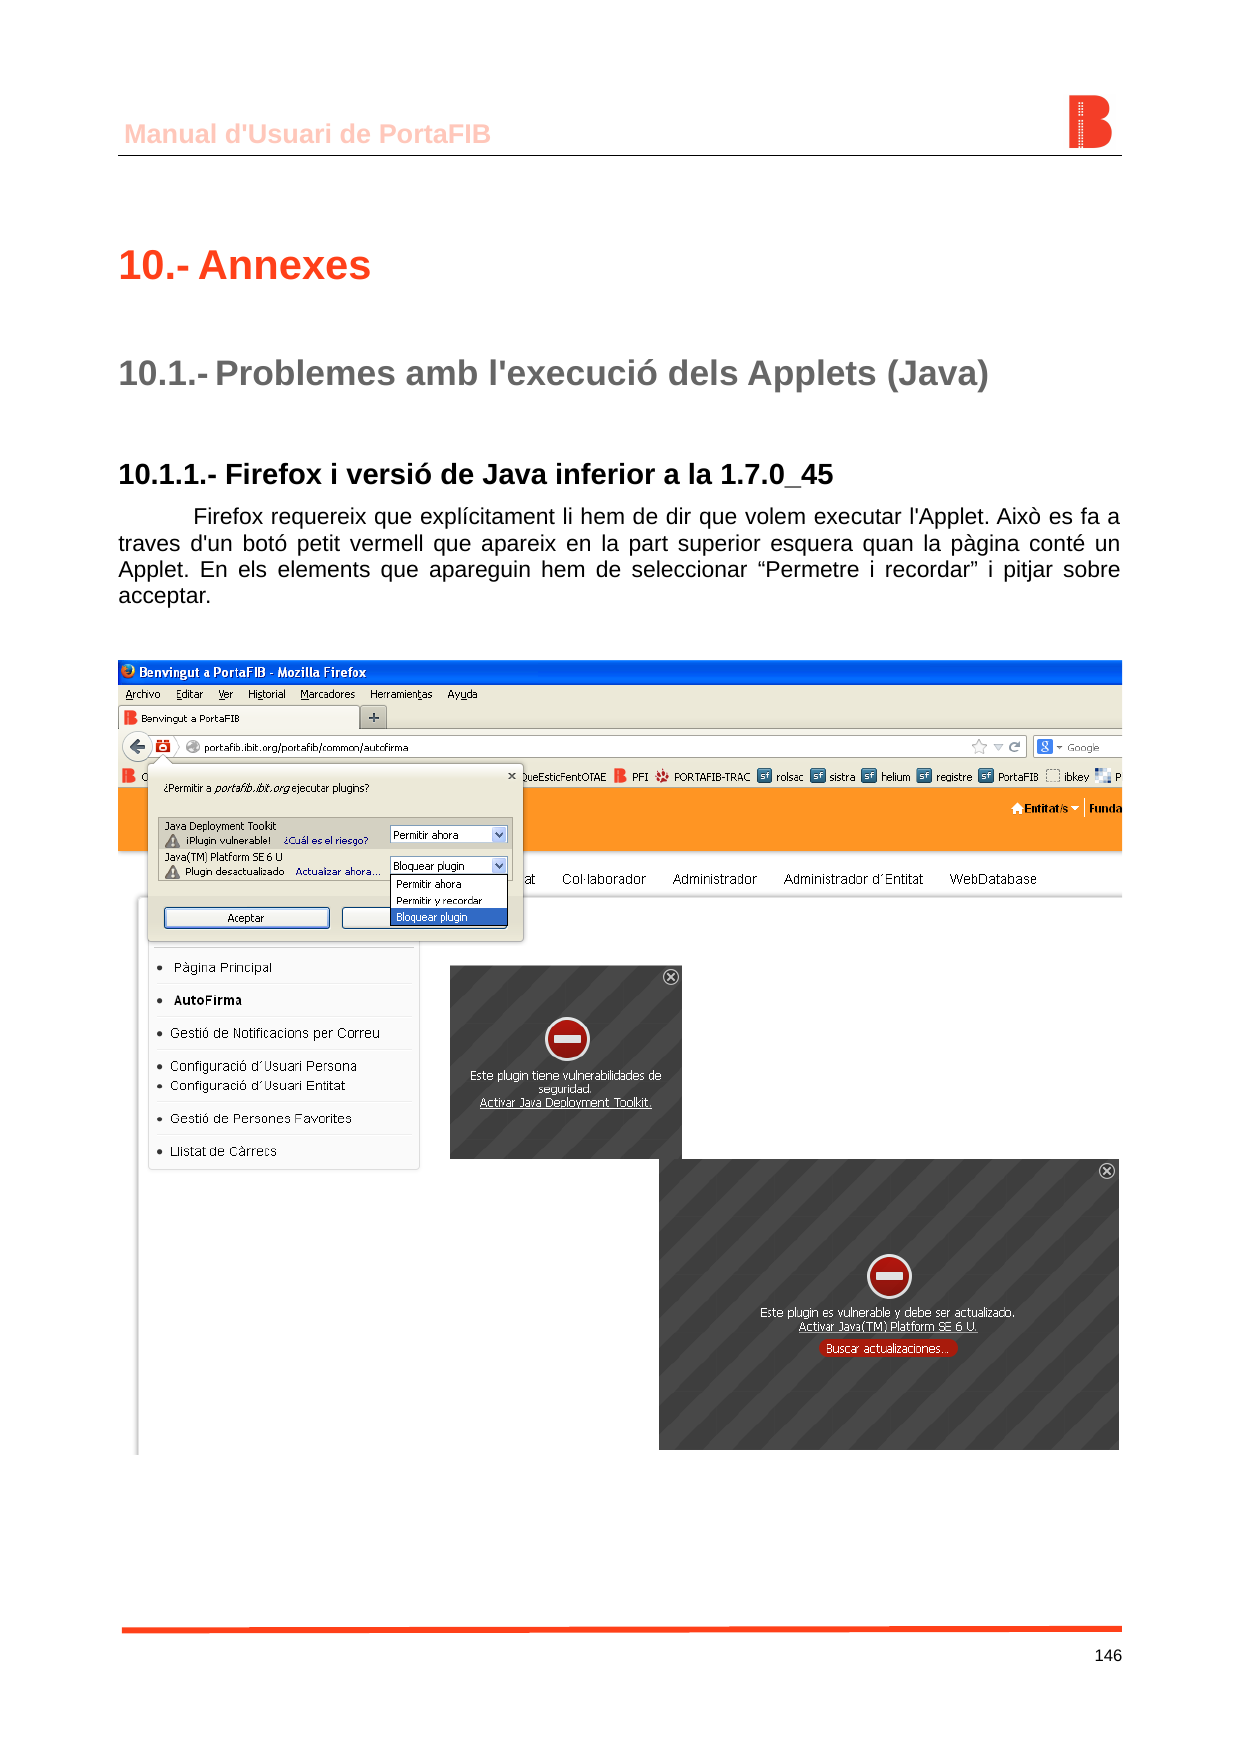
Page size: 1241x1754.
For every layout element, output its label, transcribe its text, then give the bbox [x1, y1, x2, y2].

picture [118, 660, 1123, 1455]
subtitle Problemes amb l'execució dels Applets (Java) [118, 352, 1122, 393]
subtitle Firefox i versió de Java inferior a la 1.7.0_45 [118, 457, 1122, 491]
text Firefox requereix que explícitament li hem de dir que volem executar l'Applet. Això es fa a traves d'un botó petit vermell que apareix en la part superior esquera quan la pàgina conté un Applet. En els elements que apareguin hem de seleccionar “Permetre i recordar” i pitjar sobre acceptar. [118, 503, 1122, 608]
picture [1063, 94, 1117, 150]
subtitle Annexes [118, 241, 1122, 289]
